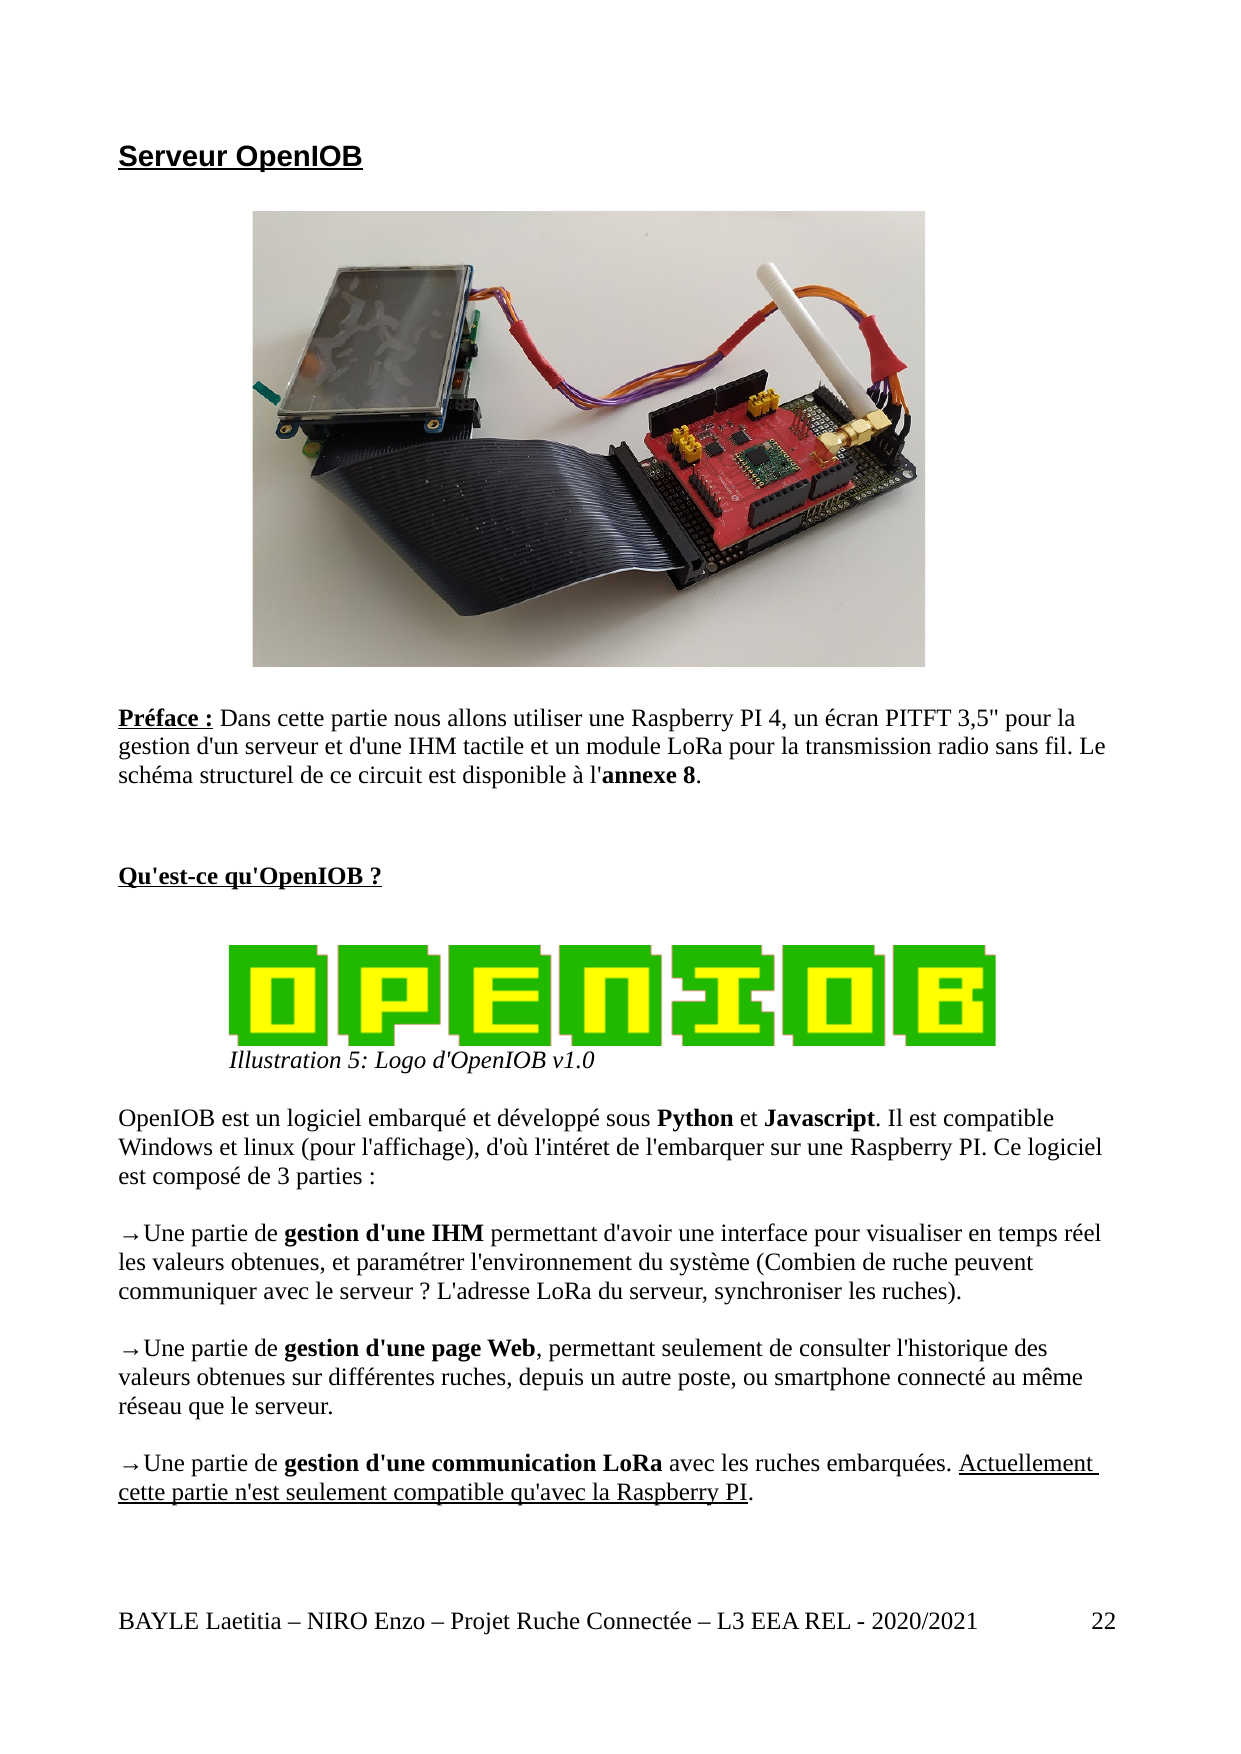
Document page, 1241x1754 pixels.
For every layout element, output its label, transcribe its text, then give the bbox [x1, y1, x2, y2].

text Préface : Dans cette partie nous allons utiliser une Raspberry PI 4, un écran PITFT 3,5" pour la gestion d'un serveur et d'une IHM tactile et un module LoRa pour la transmission radio sans fil. Le schéma structurel de ce circuit est disponible à l'annexe 8. [118, 703, 1122, 789]
subtitle Serveur OpenIOB [118, 139, 1122, 173]
subtitle Qu'est-ce qu'OpenIOB ? [118, 861, 1122, 890]
text →Une partie de gestion d'une IHM permettant d'avoir une interface pour visualiser en temps réel les valeurs obtenues, et paramétrer l'environnement du système (Combien de ruche peuvent communiquer avec le serveur ? L'adresse LoRa du serveur, synchroniser les ruches). [118, 1218, 1122, 1305]
text →Une partie de gestion d'une communication LoRa avec les ruches embarquées. Actuellement cette partie n'est seulement compatible qu'avec la Raspberry PI. [118, 1448, 1122, 1506]
text Illustration 5: Logo d'OpenIOB v1.0 [229, 1046, 996, 1074]
text OpenIOB est un logiciel embarqué et développé sous Python et Javascript. Il est compatible Windows et linux (pour l'affichage), d'où l'intéret de l'embarquer sur une Raspberry PI. Ce logiciel est composé de 3 parties : [118, 1103, 1122, 1190]
picture [252, 211, 926, 667]
picture [228, 945, 996, 1046]
text →Une partie de gestion d'une page Web, permettant seulement de consulter l'historique des valeurs obtenues sur différentes ruches, depuis un autre poste, ou smartphone connecté au même réseau que le serveur. [118, 1333, 1122, 1420]
